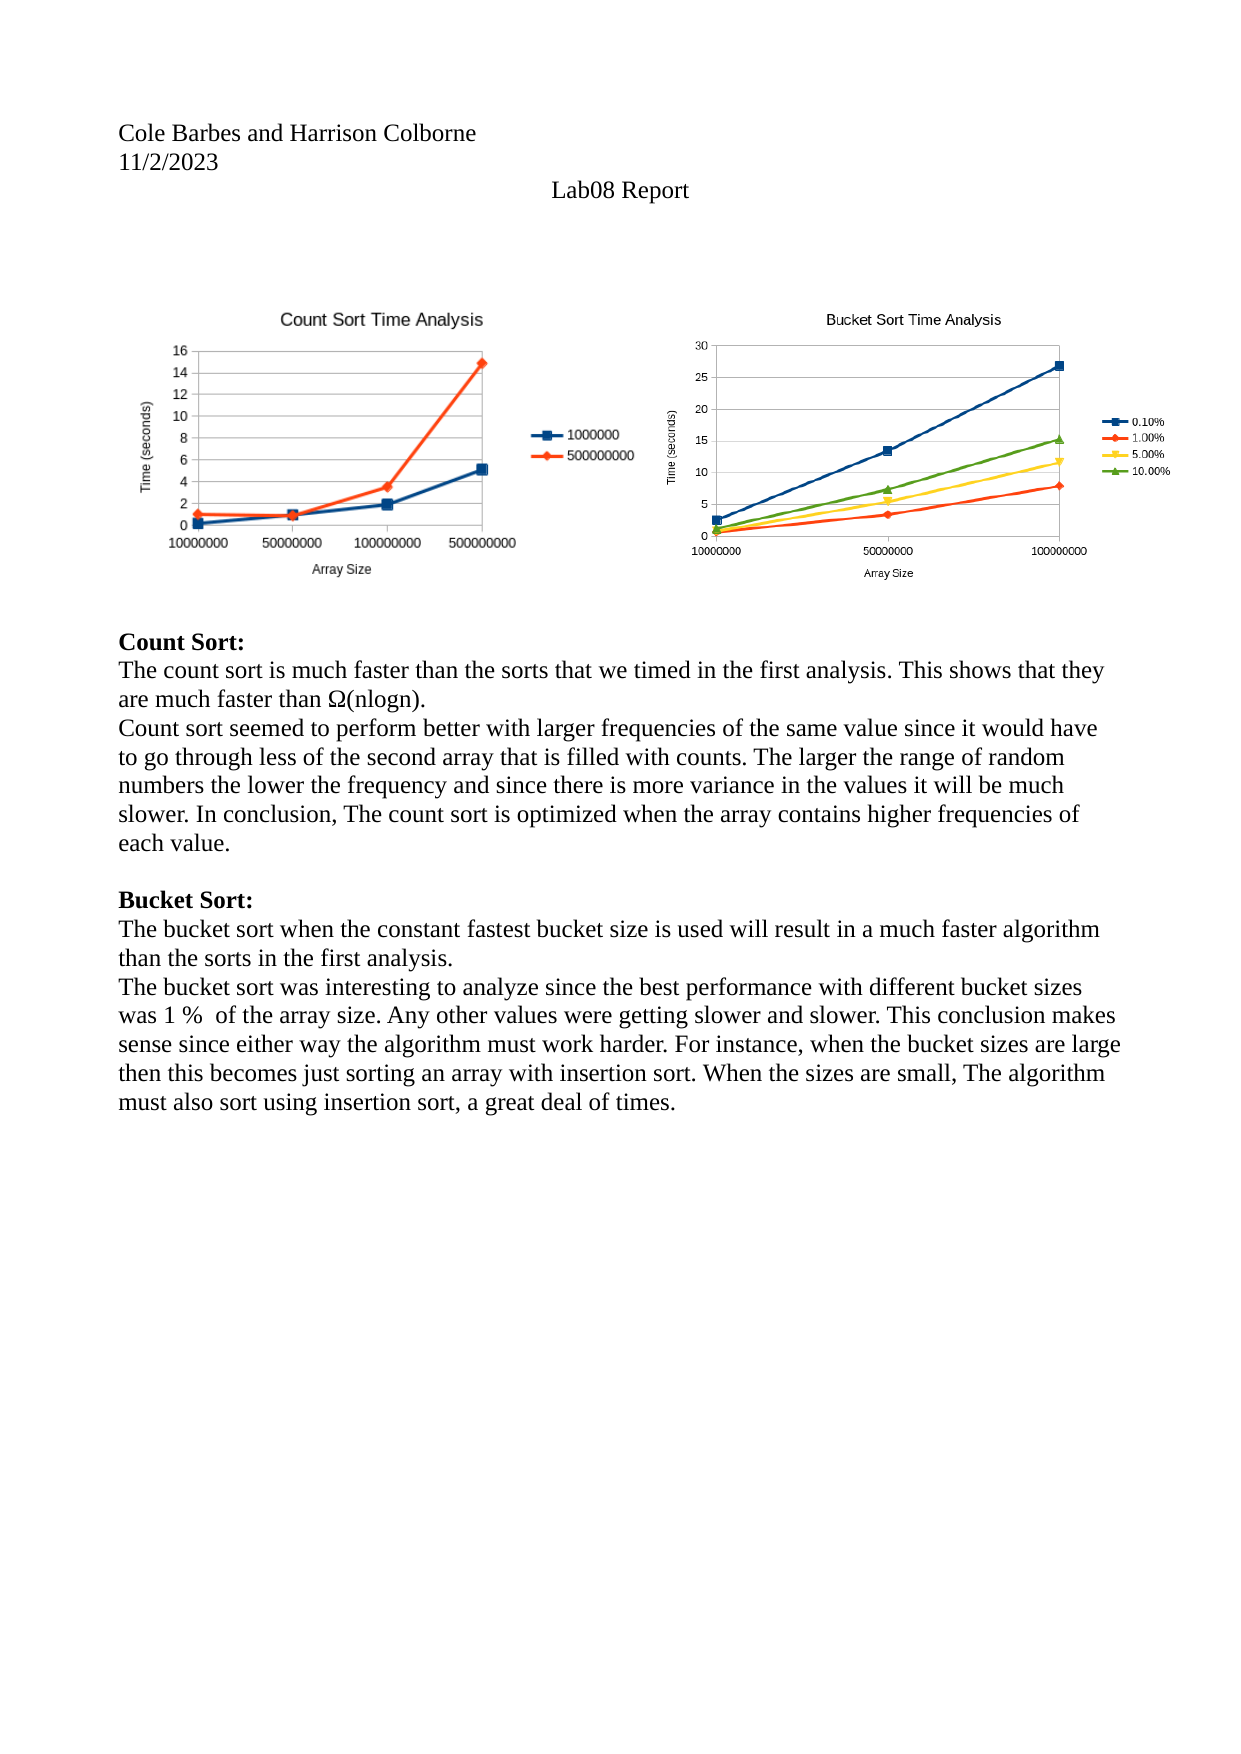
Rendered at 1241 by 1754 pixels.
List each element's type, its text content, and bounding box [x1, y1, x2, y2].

text Bucket Sort: [118, 886, 1122, 914]
text Count sort seemed to perform better with larger frequencies of the same value since it would have to go through less of the second array that is filled with counts. The larger the range of random numbers the lower the frequency and since there is more variance in the values it will be much slower. In conclusion, The count sort is optimized when the array contains higher frequencies of each value. [118, 713, 1122, 857]
picture [116, 292, 1181, 598]
text The count sort is much faster than the sorts that we timed in the first analysis. This shows that they are much faster than Ω(nlogn). [118, 656, 1122, 713]
text The bucket sort when the constant fastest bucket size is used will result in a much faster algorithm than the sorts in the first analysis. [118, 914, 1122, 972]
text The bucket sort was interesting to analyze since the best performance with different bucket sizes was 1 % of the array size. Any other values were getting slower and slower. This conclusion makes sense since either way the algorithm must work harder. For instance, when the bucket sizes are large then this becomes just sorting an array with insertion sort. When the sizes are small, The algorithm must also sort using insertion sort, a great deal of times. [118, 972, 1122, 1116]
text Count Sort: [118, 627, 1122, 656]
